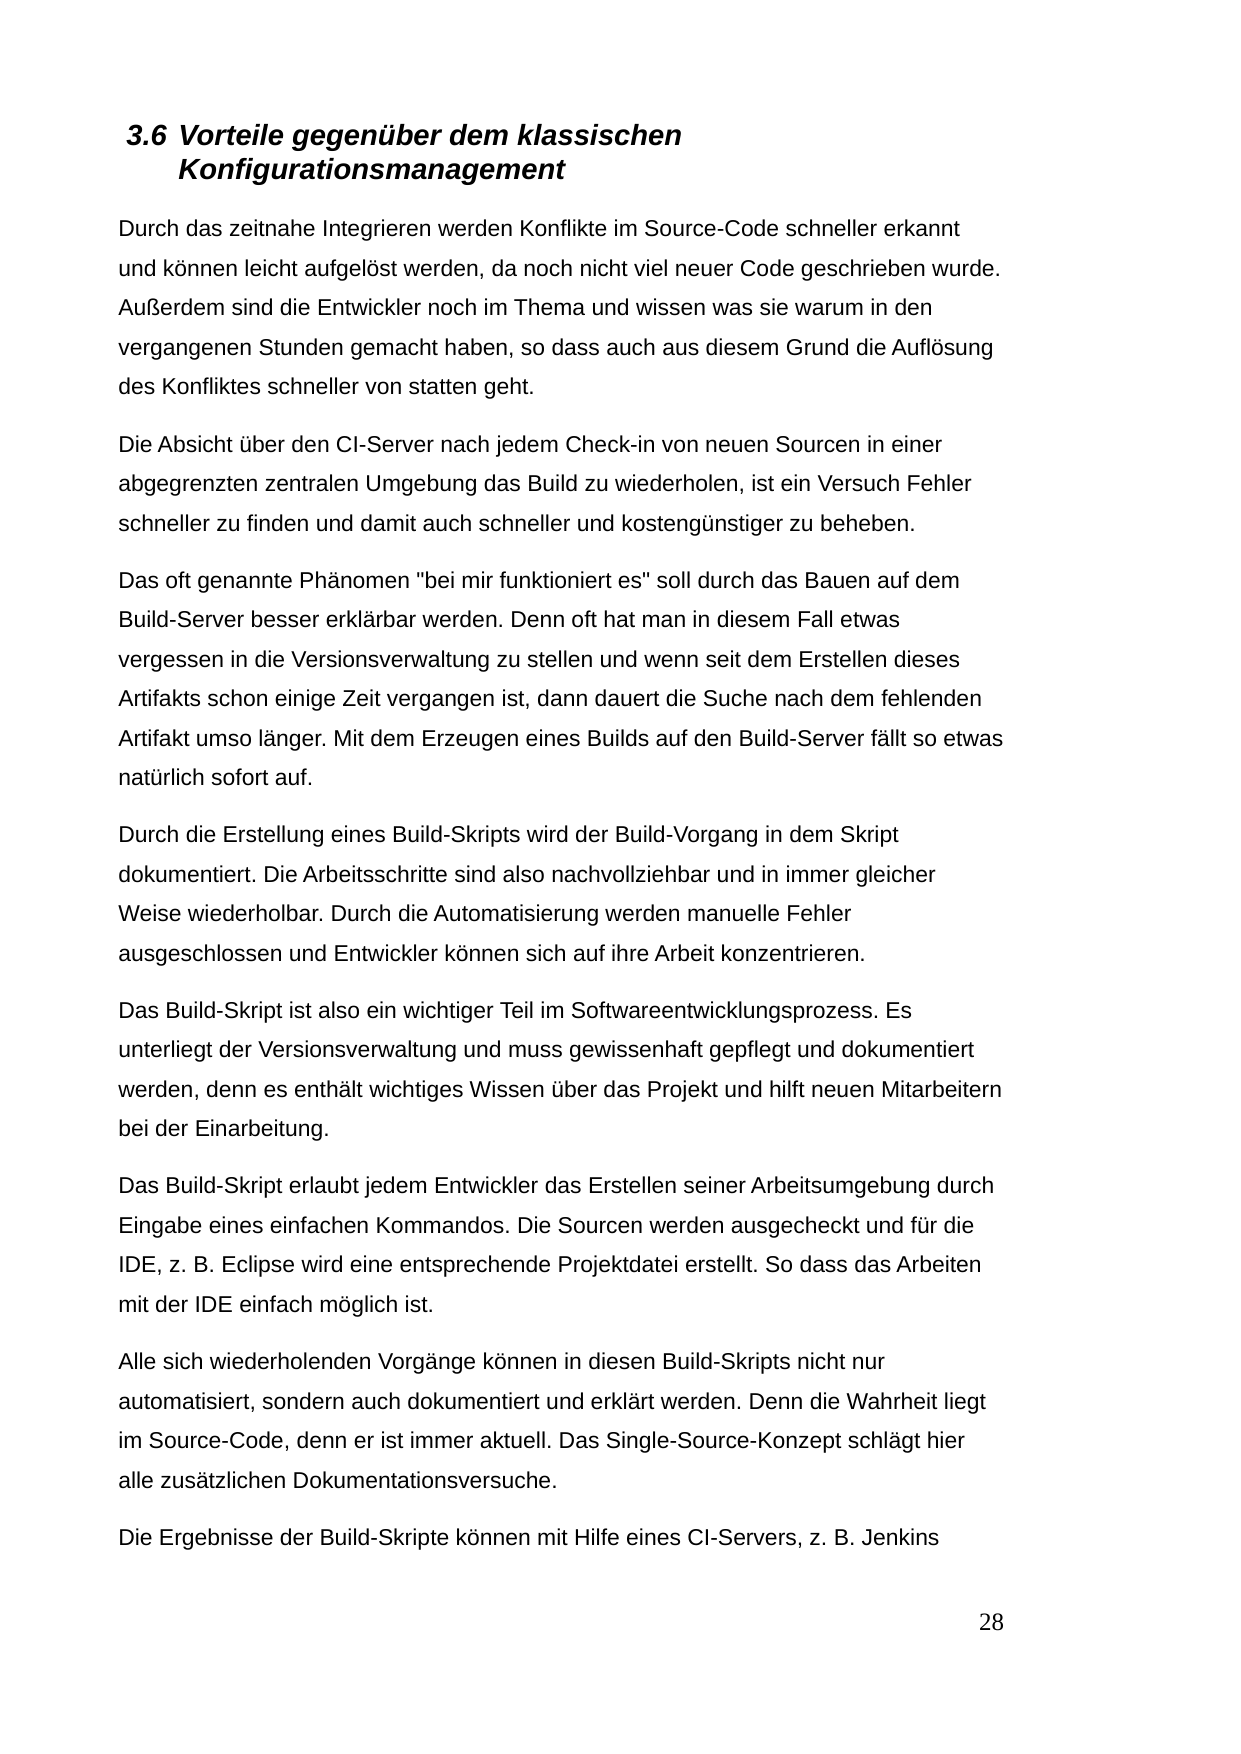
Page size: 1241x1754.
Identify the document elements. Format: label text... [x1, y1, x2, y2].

subtitle Vorteile gegenüber dem klassischen Konfigurationsmanagement [118, 118, 1004, 185]
text Die Ergebnisse der Build-Skripte können mit Hilfe eines CI-Servers, z. B. Jenkins [118, 1524, 1004, 1550]
text Durch das zeitnahe Integrieren werden Konflikte im Source-Code schneller erkannt und können leicht aufgelöst werden, da noch nicht viel neuer Code geschrieben wurde. Außerdem sind die Entwickler noch im Thema und wissen was sie warum in den vergangenen Stunden gemacht haben, so dass auch aus diesem Grund die Auflösung des Konfliktes schneller von statten geht. [118, 215, 1004, 400]
text Das Build-Skript erlaubt jedem Entwickler das Erstellen seiner Arbeitsumgebung durch Eingabe eines einfachen Kommandos. Die Sourcen werden ausgecheckt und für die IDE, z. B. Eclipse wird eine entsprechende Projektdatei erstellt. So dass das Arbeiten mit der IDE einfach möglich ist. [118, 1172, 1004, 1317]
text Die Absicht über den CI-Server nach jedem Check-in von neuen Sourcen in einer abgegrenzten zentralen Umgebung das Build zu wiederholen, ist ein Versuch Fehler schneller zu finden und damit auch schneller und kostengünstiger zu beheben. [118, 431, 1004, 536]
text Das Build-Skript ist also ein wichtiger Teil im Softwareentwicklungsprozess. Es unterliegt der Versionsverwaltung und muss gewissenhaft gepflegt und dokumentiert werden, denn es enthält wichtiges Wissen über das Projekt und hilft neuen Mitarbeitern bei der Einarbeitung. [118, 997, 1004, 1142]
text Durch die Erstellung eines Build-Skripts wird der Build-Vorgang in dem Skript dokumentiert. Die Arbeitsschritte sind also nachvollziehbar und in immer gleicher Weise wiederholbar. Durch die Automatisierung werden manuelle Fehler ausgeschlossen und Entwickler können sich auf ihre Arbeit konzentrieren. [118, 821, 1004, 966]
text Das oft genannte Phänomen "bei mir funktioniert es" soll durch das Bauen auf dem Build-Server besser erklärbar werden. Denn oft hat man in diesem Fall etwas vergessen in die Versionsverwaltung zu stellen und wenn seit dem Erstellen dieses Artifakts schon einige Zeit vergangen ist, dann dauert die Suche nach dem fehlenden Artifakt umso länger. Mit dem Erzeugen eines Builds auf den Build-Server fällt so etwas natürlich sofort auf. [118, 567, 1004, 790]
text Alle sich wiederholenden Vorgänge können in diesen Build-Skripts nicht nur automatisiert, sondern auch dokumentiert und erklärt werden. Denn die Wahrheit liegt im Source-Code, denn er ist immer aktuell. Das Single-Source-Konzept schlägt hier alle zusätzlichen Dokumentationsversuche. [118, 1348, 1004, 1493]
